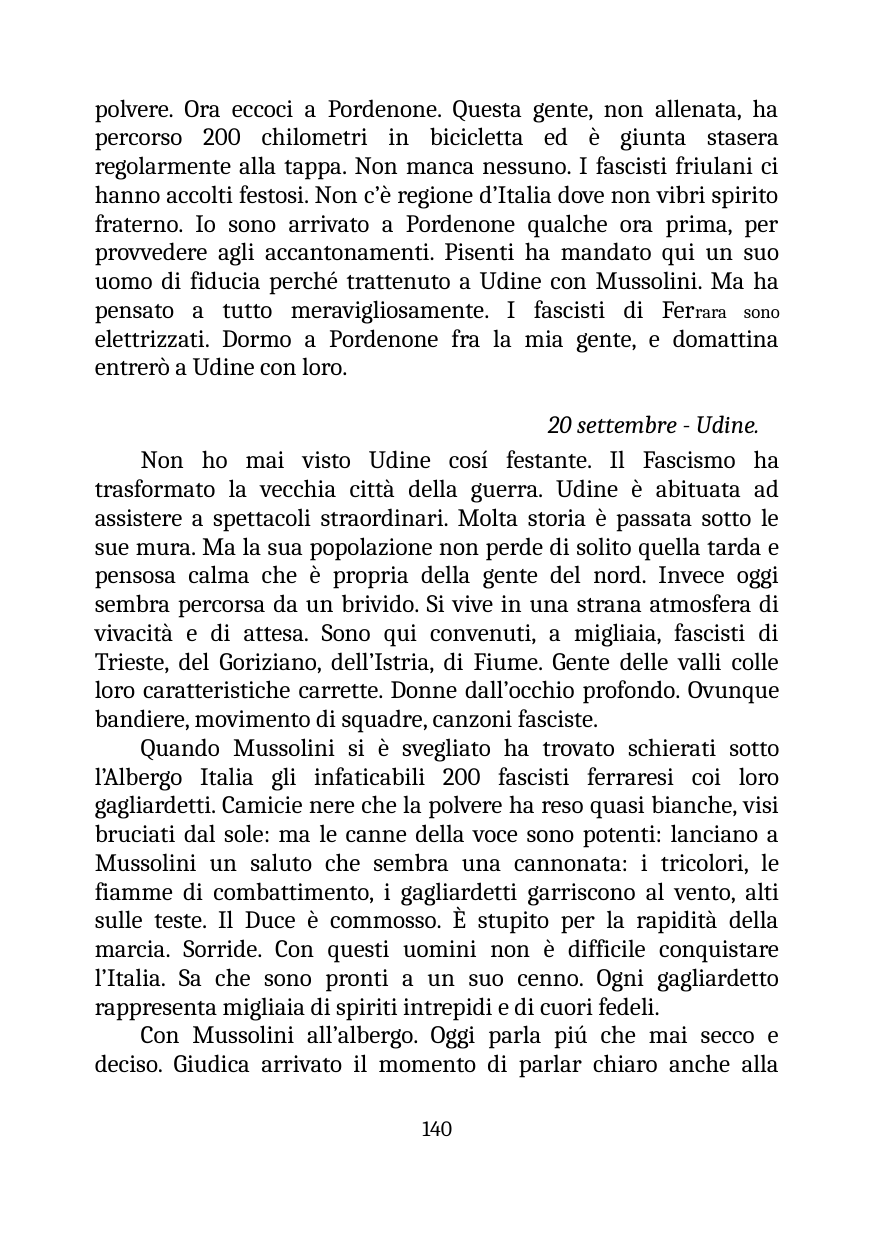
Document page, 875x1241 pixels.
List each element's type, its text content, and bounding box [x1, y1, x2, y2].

text Non ho mai visto Udine cosí festante. Il Fascismo ha trasformato la vecchia città della guerra. Udine è abituata ad assistere a spettacoli straordinari. Molta storia è passata sotto le sue mura. Ma la sua popolazione non perde di solito quella tarda e pensosa calma che è propria della gente del nord. Invece oggi sembra percorsa da un brivido. Si vive in una strana atmosfera di vivacità e di attesa. Sono qui convenuti, a migliaia, fascisti di Trieste, del Goriziano, dell’Istria, di Fiume. Gente delle valli colle loro caratteristiche carrette. Donne dall’occhio profondo. Ovunque bandiere, movimento di squadre, canzoni fasciste. [94, 446, 779, 734]
text Con Mussolini all’albergo. Oggi parla piú che mai secco e deciso. Giudica arrivato il momento di parlar chiaro anche alla [94, 1021, 779, 1079]
text Quando Mussolini si è svegliato ha trovato schierati sotto l’Albergo Italia gli infaticabili 200 fascisti ferraresi coi loro gagliardetti. Camicie nere che la polvere ha reso quasi bianche, visi bruciati dal sole: ma le canne della voce sono potenti: lanciano a Mussolini un saluto che sembra una cannonata: i tricolori, le fiamme di combattimento, i gagliardetti garriscono al vento, alti sulle teste. Il Duce è commosso. È stupito per la rapidità della marcia. Sorride. Con questi uomini non è difficile conquistare l’Italia. Sa che sono pronti a un suo cenno. Ogni gagliardetto rappresenta migliaia di spiriti intrepidi e di cuori fedeli. [94, 734, 779, 1021]
text polvere. Ora eccoci a Pordenone. Questa gente, non allenata, ha percorso 200 chilometri in bicicletta ed è giunta stasera regolarmente alla tappa. Non manca nessuno. I fascisti friulani ci hanno accolti festosi. Non c’è regione d’Italia dove non vibri spirito fraterno. Io sono arrivato a Pordenone qualche ora prima, per provvedere agli accantonamenti. Pisenti ha mandato qui un suo uomo di fiducia perché trattenuto a Udine con Mussolini. Ma ha pensato a tutto meravigliosamente. I fascisti di Ferrara sono elettrizzati. Dormo a Pordenone fra la mia gente, e domattina entrerò a Udine con loro. [94, 94, 779, 382]
text 20 settembre - Udine. [94, 411, 762, 440]
